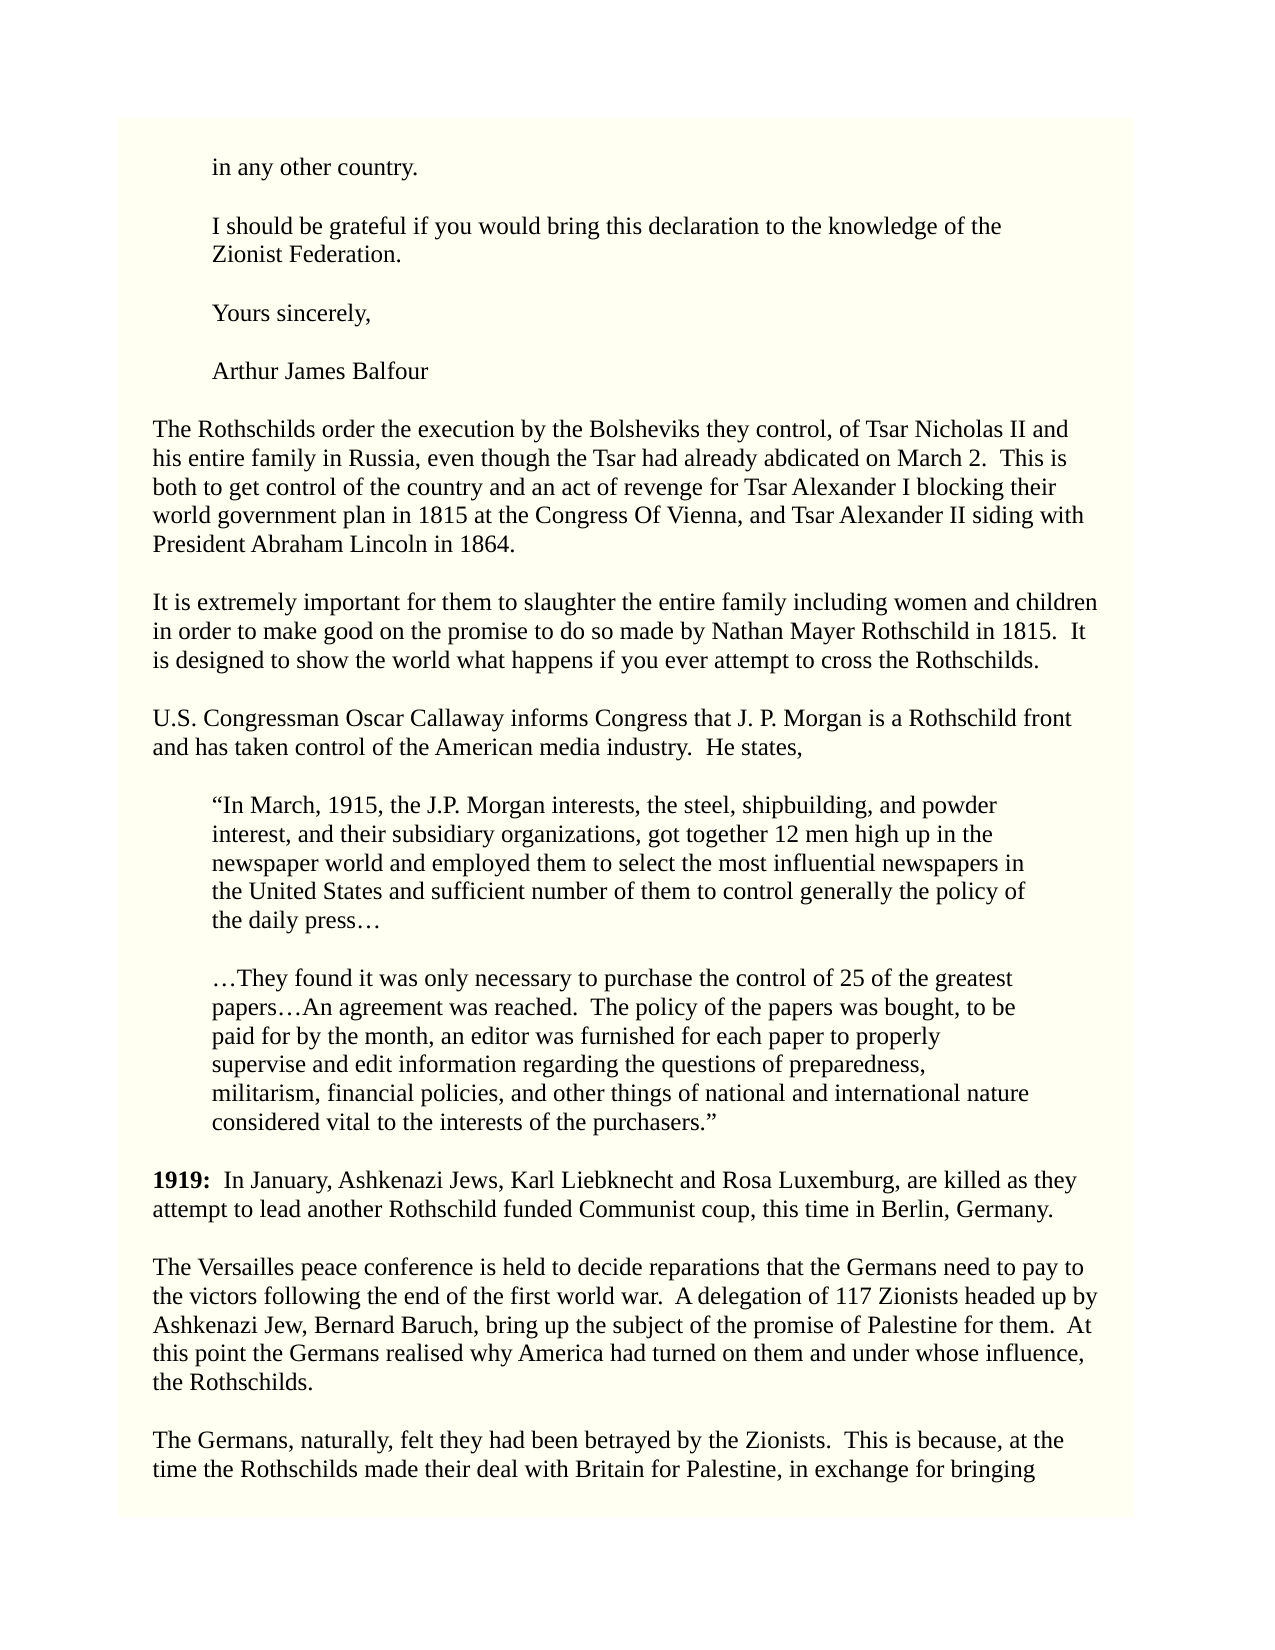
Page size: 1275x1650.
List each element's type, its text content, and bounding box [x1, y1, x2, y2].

table_header in any other country. I should be grateful if you would bring this declaration to the knowledge of the Zionist Federation. Yours sincerely, Arthur James Balfour The Rothschilds order the execution by the Bolsheviks they control, of Tsar Nicholas II and his entire family in Russia, even though the Tsar had already abdicated on March 2. This is both to get control of the country and an act of revenge for Tsar Alexander I blocking their world government plan in 1815 at the Congress Of Vienna, and Tsar Alexander II siding with President Abraham Lincoln in 1864. It is extremely important for them to slaughter the entire family including women and children in order to make good on the promise to do so made by Nathan Mayer Rothschild in 1815. It is designed to show the world what happens if you ever attempt to cross the Rothschilds. U.S. Congressman Oscar Callaway informs Congress that J. P. Morgan is a Rothschild front and has taken control of the American media industry. He states, “In March, 1915, the J.P. Morgan interests, the steel, shipbuilding, and powder interest, and their subsidiary organizations, got together 12 men high up in the newspaper world and employed them to select the most influential newspapers in the United States and sufficient number of them to control generally the policy of the daily press… …They found it was only necessary to purchase the control of 25 of the greatest papers…An agreement was reached. The policy of the papers was bought, to be paid for by the month, an editor was furnished for each paper to properly supervise and edit information regarding the questions of preparedness, militarism, financial policies, and other things of national and international nature considered vital to the interests of the purchasers.” 1919: In January, Ashkenazi Jews, Karl Liebknecht and Rosa Luxemburg, are killed as they attempt to lead another Rothschild funded Communist coup, this time in Berlin, Germany. The Versailles peace conference is held to decide reparations that the Germans need to pay to the victors following the end of the first world war. A delegation of 117 Zionists headed up by Ashkenazi Jew, Bernard Baruch, bring up the subject of the promise of Palestine for them. At this point the Germans realised why America had turned on them and under whose influence, the Rothschilds. The Germans, naturally, felt they had been betrayed by the Zionists. This is because, at the time the Rothschilds made their deal with Britain for Palestine, in exchange for bringing [118, 118, 1134, 1517]
